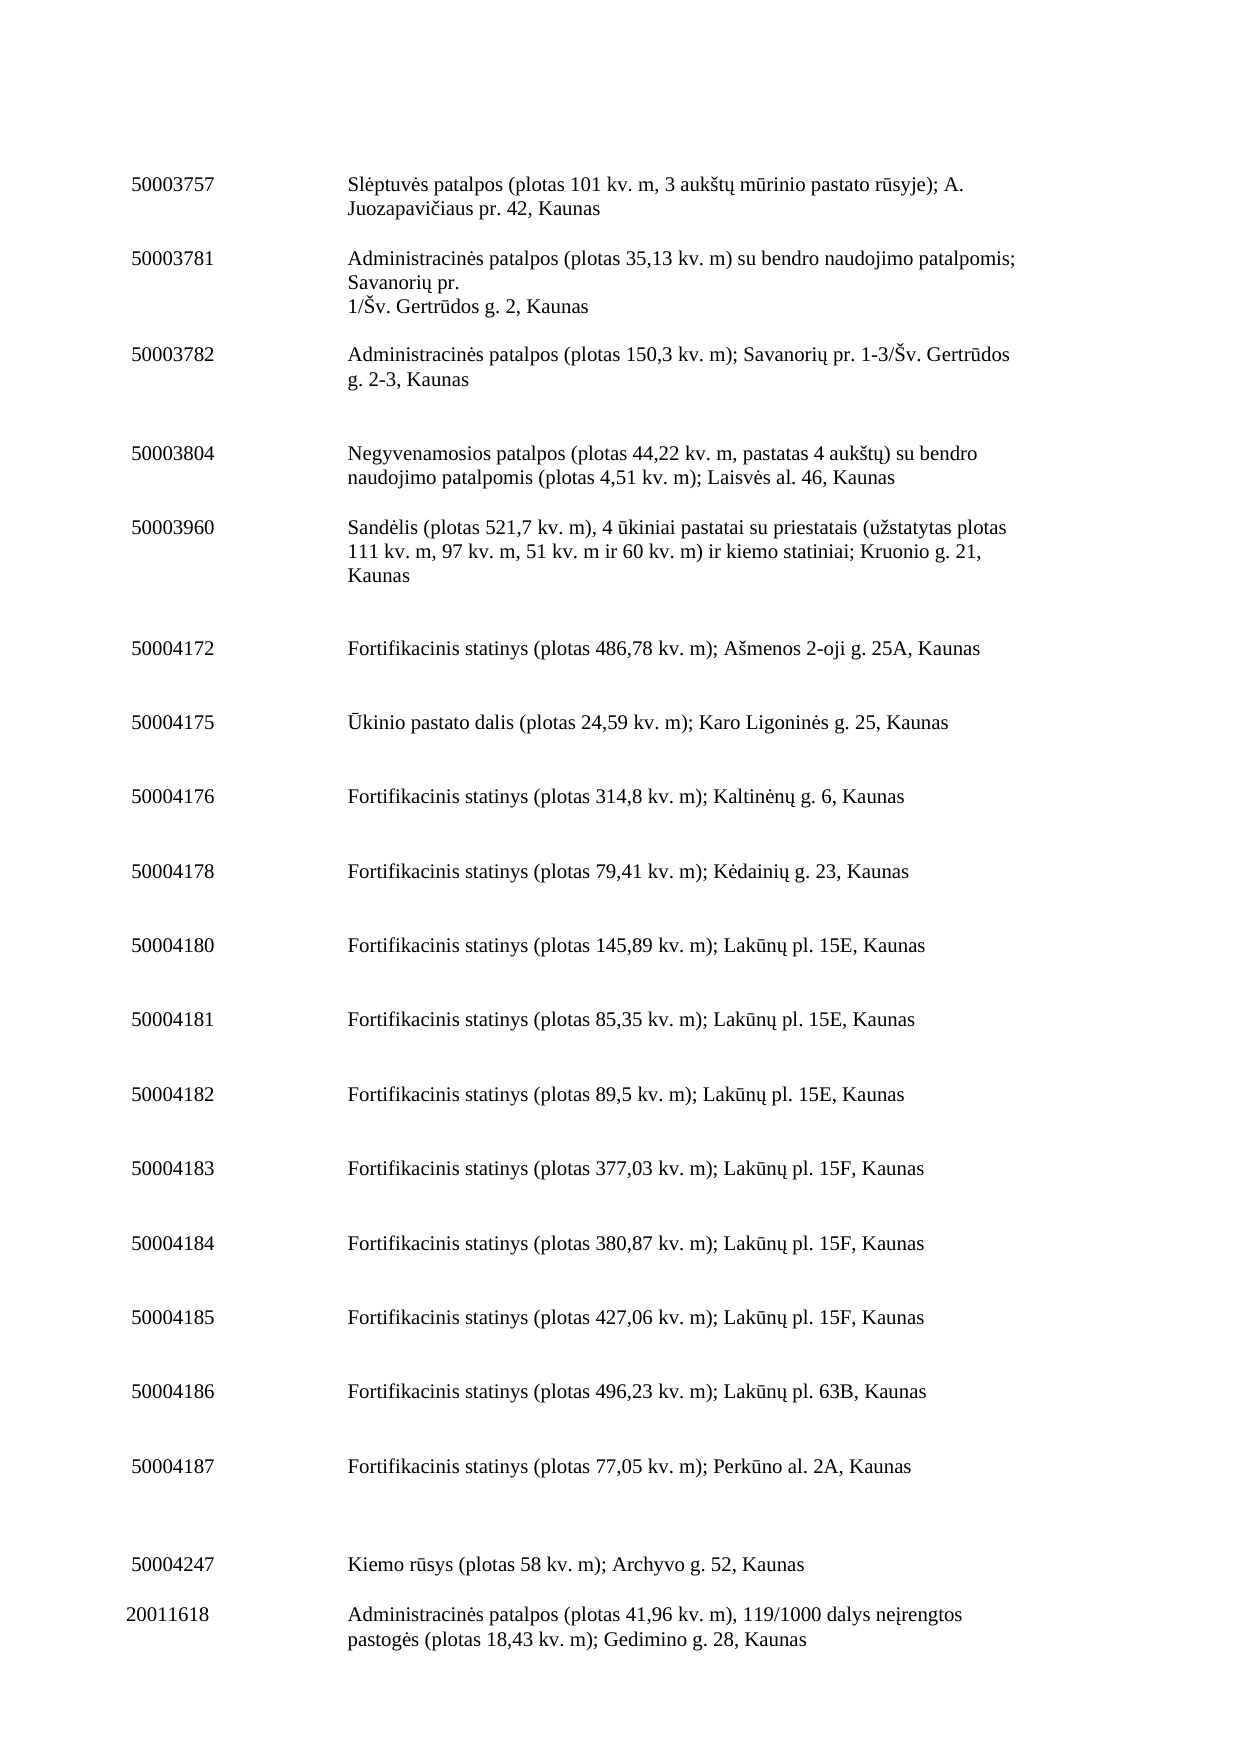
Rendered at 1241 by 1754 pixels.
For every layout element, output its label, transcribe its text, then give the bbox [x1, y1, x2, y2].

table_cell Fortifikacinis statinys (plotas 380,87 kv. m); Lakūnų pl. 15F, Kaunas [336, 1231, 1037, 1281]
table_cell [1155, 246, 1163, 318]
table_cell Ūkinio pastato dalis (plotas 24,59 kv. m); Karo Ligoninės g. 25, Kaunas [336, 710, 1037, 760]
table_cell [1193, 491, 1211, 515]
table_cell [101, 441, 114, 491]
table_cell [1037, 515, 1148, 587]
table_cell [1170, 611, 1192, 636]
table_cell [115, 222, 1155, 246]
table_cell [1155, 710, 1163, 760]
table_cell [1193, 1653, 1211, 1677]
table_cell [1148, 1008, 1155, 1058]
table_cell [1148, 1082, 1155, 1132]
table_cell 50003960 [115, 515, 336, 587]
table_cell [1155, 417, 1163, 441]
table_cell [1193, 983, 1211, 1007]
table_cell [1193, 1305, 1211, 1355]
table_cell [1170, 343, 1192, 393]
table_cell [1170, 1082, 1192, 1132]
table_cell [101, 1653, 114, 1677]
table_cell [1155, 1603, 1163, 1653]
table_cell Fortifikacinis statinys (plotas 496,23 kv. m); Lakūnų pl. 63B, Kaunas [336, 1379, 1037, 1429]
table_cell [1170, 1504, 1192, 1528]
table_cell 50004185 [115, 1305, 336, 1355]
table_cell [1148, 1305, 1155, 1355]
table_cell [1163, 1281, 1170, 1305]
table_cell [1163, 343, 1170, 393]
table_cell [1163, 933, 1170, 983]
table_cell [115, 1504, 1155, 1528]
table_cell [1155, 909, 1163, 933]
table_cell [1163, 515, 1170, 587]
table_cell [1163, 1058, 1170, 1082]
table_cell [1193, 1132, 1211, 1156]
table_cell [101, 909, 114, 933]
table_cell [101, 1603, 114, 1653]
table_cell [101, 1132, 114, 1156]
table_cell [1170, 172, 1192, 222]
table_cell [1193, 760, 1211, 784]
table_cell [101, 222, 114, 246]
table_cell [1170, 686, 1192, 710]
table_cell [1148, 636, 1155, 686]
table_cell [1170, 1231, 1192, 1281]
table_cell [1193, 909, 1211, 933]
table_cell [1193, 172, 1211, 222]
table_cell [1170, 1603, 1192, 1653]
table_cell [1148, 1603, 1155, 1653]
table_cell [101, 1430, 114, 1454]
table_cell [1037, 1603, 1148, 1653]
table_cell [1155, 1454, 1163, 1504]
table_cell [1155, 1430, 1163, 1454]
table_cell [115, 1132, 1155, 1156]
table_cell [1155, 172, 1163, 222]
table_cell [1193, 1058, 1211, 1082]
table_cell [1163, 491, 1170, 515]
table_cell [1193, 1430, 1211, 1454]
table_cell [101, 1355, 114, 1379]
table_cell [101, 933, 114, 983]
table_cell [1155, 222, 1163, 246]
table_cell [115, 393, 1155, 417]
table_cell [1193, 1082, 1211, 1132]
table_cell [1037, 343, 1148, 393]
table_cell Administracinės patalpos (plotas 41,96 kv. m), 119/1000 dalys neįrengtos pastogės (plotas 18,43 kv. m); Gedimino g. 28, Kaunas [336, 1603, 1037, 1653]
table_cell [1193, 784, 1211, 834]
table_cell Administracinės patalpos (plotas 150,3 kv. m); Savanorių pr. 1-3/Šv. Gertrūdos g. 2-3, Kaunas [336, 343, 1037, 393]
table_cell [115, 1281, 1155, 1305]
table_cell [1170, 393, 1192, 417]
table_cell [1155, 1653, 1163, 1677]
table_cell [1170, 983, 1192, 1007]
table_cell [1193, 1504, 1211, 1528]
table_cell [1163, 1132, 1170, 1156]
table_cell [1170, 246, 1192, 318]
table_cell [1148, 343, 1155, 393]
table_cell [1037, 933, 1148, 983]
table_cell [1163, 1156, 1170, 1206]
table_cell [1037, 1379, 1148, 1429]
table_cell [1148, 1156, 1155, 1206]
table_cell [1037, 710, 1148, 760]
table_cell [1155, 1132, 1163, 1156]
table_cell [1155, 933, 1163, 983]
table_cell [1163, 1653, 1170, 1677]
table_cell [115, 1528, 1155, 1552]
table_cell [1170, 1305, 1192, 1355]
table_cell [1170, 1454, 1192, 1504]
table_cell [101, 760, 114, 784]
table_cell [101, 148, 114, 172]
table_cell [115, 417, 1155, 441]
table_cell [1163, 441, 1170, 491]
table_cell [1163, 393, 1170, 417]
table_cell [1037, 784, 1148, 834]
table_cell [1170, 933, 1192, 983]
table_cell [101, 1206, 114, 1231]
table_cell [1193, 1552, 1211, 1602]
table_cell [115, 1430, 1155, 1454]
table_cell 50004172 [115, 636, 336, 686]
table_cell [101, 1528, 114, 1552]
table_cell Fortifikacinis statinys (plotas 314,8 kv. m); Kaltinėnų g. 6, Kaunas [336, 784, 1037, 834]
table_cell [1170, 441, 1192, 491]
table_cell [1170, 1653, 1192, 1677]
table_cell [1148, 1231, 1155, 1281]
table_cell 50004184 [115, 1231, 336, 1281]
table_cell [101, 784, 114, 834]
table_cell Slėptuvės patalpos (plotas 101 kv. m, 3 aukštų mūrinio pastato rūsyje); A. Juozapavičiaus pr. 42, Kaunas [336, 172, 1037, 222]
table_cell [1148, 1379, 1155, 1429]
table_cell 50004187 [115, 1454, 336, 1504]
table_cell [1155, 588, 1163, 611]
table_cell [115, 1058, 1155, 1082]
table_cell [1163, 1355, 1170, 1379]
table_cell 50003782 [115, 343, 336, 393]
table_cell [1148, 859, 1155, 909]
table_cell [1155, 1552, 1163, 1602]
table_cell [1193, 835, 1211, 859]
table_cell [115, 760, 1155, 784]
table_cell Sandėlis (plotas 521,7 kv. m), 4 ūkiniai pastatai su priestatais (užstatytas plotas 111 kv. m, 97 kv. m, 51 kv. m ir 60 kv. m) ir kiemo statiniai; Kruonio g. 21, Kaunas [336, 515, 1037, 587]
table_cell [115, 148, 1155, 172]
table_cell [115, 1653, 1155, 1677]
table_cell [1155, 148, 1163, 172]
table_cell 50004181 [115, 1008, 336, 1058]
table_cell [115, 1355, 1155, 1379]
table_cell [1155, 1281, 1163, 1305]
table_cell [1155, 1504, 1163, 1528]
table_cell [101, 1156, 114, 1206]
table_cell [1170, 1552, 1192, 1602]
table_cell [101, 515, 114, 587]
table_cell [101, 1454, 114, 1504]
table_cell [1155, 1355, 1163, 1379]
table_cell Administracinės patalpos (plotas 35,13 kv. m) su bendro naudojimo patalpomis; Savanorių pr. 1/Šv. Gertrūdos g. 2, Kaunas [336, 246, 1037, 318]
table_cell [1148, 933, 1155, 983]
table_cell [1155, 636, 1163, 686]
table_cell 50004178 [115, 859, 336, 909]
table_cell [1193, 1156, 1211, 1206]
table_cell [1155, 1156, 1163, 1206]
table_cell [1163, 1430, 1170, 1454]
table_cell [1155, 1058, 1163, 1082]
table_cell [1155, 835, 1163, 859]
table_cell [101, 611, 114, 636]
table_cell [1155, 611, 1163, 636]
table_cell 50004247 [115, 1552, 336, 1602]
table_cell [1155, 686, 1163, 710]
table_cell [1037, 1552, 1148, 1602]
table_cell [1155, 1082, 1163, 1132]
table_cell [1163, 686, 1170, 710]
table_cell [101, 588, 114, 611]
table_cell 20011618 [115, 1603, 336, 1653]
table_cell [115, 491, 1155, 515]
table_cell [101, 1281, 114, 1305]
table_cell [1193, 246, 1211, 318]
table_cell [1170, 710, 1192, 760]
table_cell [1193, 686, 1211, 710]
table_cell [101, 636, 114, 686]
table_cell Fortifikacinis statinys (plotas 89,5 kv. m); Lakūnų pl. 15E, Kaunas [336, 1082, 1037, 1132]
table_cell [1193, 222, 1211, 246]
table_cell Fortifikacinis statinys (plotas 377,03 kv. m); Lakūnų pl. 15F, Kaunas [336, 1156, 1037, 1206]
table_cell [1163, 1231, 1170, 1281]
table_cell [1170, 515, 1192, 587]
table_cell [1163, 983, 1170, 1007]
table_cell [1170, 1281, 1192, 1305]
table_cell [1163, 1008, 1170, 1058]
table_cell [101, 417, 114, 441]
table_cell [1170, 1156, 1192, 1206]
table_cell [1170, 491, 1192, 515]
table_cell [1163, 222, 1170, 246]
table_cell [1155, 441, 1163, 491]
table_cell [1148, 172, 1155, 222]
table_cell [1037, 859, 1148, 909]
table_cell Fortifikacinis statinys (plotas 85,35 kv. m); Lakūnų pl. 15E, Kaunas [336, 1008, 1037, 1058]
table_cell [1037, 636, 1148, 686]
table_cell [115, 588, 1155, 611]
table_cell [115, 1206, 1155, 1231]
table_cell [101, 393, 114, 417]
table_cell [115, 686, 1155, 710]
table_cell [1037, 1454, 1148, 1504]
table_cell [1155, 784, 1163, 834]
table_cell [101, 1082, 114, 1132]
table_cell 50003804 [115, 441, 336, 491]
table_cell [1193, 148, 1211, 172]
table_cell [1170, 148, 1192, 172]
table_cell [1193, 1206, 1211, 1231]
table_cell [101, 710, 114, 760]
table_cell [1155, 393, 1163, 417]
table_cell [1163, 1082, 1170, 1132]
table_cell [1163, 1305, 1170, 1355]
table_cell [1155, 343, 1163, 393]
table_cell [1163, 318, 1170, 342]
table_cell 50004175 [115, 710, 336, 760]
table_cell [1037, 246, 1148, 318]
table_cell [1155, 1206, 1163, 1231]
table_cell [1163, 636, 1170, 686]
table_cell [1148, 784, 1155, 834]
table_cell [1037, 1082, 1148, 1132]
table_cell [1193, 318, 1211, 342]
table_cell [1037, 1305, 1148, 1355]
table_cell [1193, 441, 1211, 491]
table_cell [1155, 760, 1163, 784]
table_cell [1163, 588, 1170, 611]
table_cell [1193, 859, 1211, 909]
table_cell [115, 909, 1155, 933]
table_cell [1155, 1231, 1163, 1281]
table_cell [1170, 909, 1192, 933]
table_cell [1163, 1379, 1170, 1429]
table_cell Fortifikacinis statinys (plotas 427,06 kv. m); Lakūnų pl. 15F, Kaunas [336, 1305, 1037, 1355]
table_cell [101, 859, 114, 909]
table_cell [1193, 1008, 1211, 1058]
table_cell 50004186 [115, 1379, 336, 1429]
table_cell Fortifikacinis statinys (plotas 77,05 kv. m); Perkūno al. 2A, Kaunas [336, 1454, 1037, 1504]
table_cell [101, 318, 114, 342]
table_cell [101, 172, 114, 222]
table_cell [1163, 1603, 1170, 1653]
table_cell Fortifikacinis statinys (plotas 79,41 kv. m); Kėdainių g. 23, Kaunas [336, 859, 1037, 909]
table_cell [1148, 710, 1155, 760]
table_cell [1037, 1231, 1148, 1281]
table_cell [101, 686, 114, 710]
table_cell [1155, 491, 1163, 515]
table_cell [1163, 909, 1170, 933]
table_cell [101, 246, 114, 318]
table_cell [101, 1552, 114, 1602]
table_cell [1170, 760, 1192, 784]
table_cell [1155, 1528, 1163, 1552]
table_cell [1193, 636, 1211, 686]
table_cell 50004182 [115, 1082, 336, 1132]
table_cell [1148, 515, 1155, 587]
table_cell [1163, 172, 1170, 222]
table_cell [1170, 222, 1192, 246]
table_cell [1163, 246, 1170, 318]
table_cell [1037, 1008, 1148, 1058]
table_cell Fortifikacinis statinys (plotas 486,78 kv. m); Ašmenos 2-oji g. 25A, Kaunas [336, 636, 1037, 686]
table_cell [1163, 760, 1170, 784]
table_cell [1148, 246, 1155, 318]
table_cell 50004180 [115, 933, 336, 983]
table_cell [1170, 636, 1192, 686]
table_cell [1163, 784, 1170, 834]
table_cell [1170, 1355, 1192, 1379]
table_cell [101, 835, 114, 859]
table_cell [1037, 172, 1148, 222]
table_cell [1155, 1008, 1163, 1058]
table_cell [115, 318, 1155, 342]
table_cell [1163, 148, 1170, 172]
table_cell [1193, 1355, 1211, 1379]
table_cell 50003757 [115, 172, 336, 222]
table_cell [1193, 1528, 1211, 1552]
table_cell [1163, 417, 1170, 441]
table_cell [1193, 1231, 1211, 1281]
table_cell [1155, 859, 1163, 909]
table_cell [1193, 1281, 1211, 1305]
table_cell [1155, 318, 1163, 342]
table_cell [101, 1305, 114, 1355]
table_cell [1163, 710, 1170, 760]
table_cell [1037, 441, 1148, 491]
table_cell [1193, 710, 1211, 760]
table_cell [1163, 835, 1170, 859]
table_cell [115, 983, 1155, 1007]
table_cell Fortifikacinis statinys (plotas 145,89 kv. m); Lakūnų pl. 15E, Kaunas [336, 933, 1037, 983]
table_cell [101, 983, 114, 1007]
table_cell [101, 1231, 114, 1281]
table_cell [1148, 441, 1155, 491]
table_cell [115, 611, 1155, 636]
table_cell [1170, 859, 1192, 909]
table_cell [1163, 1206, 1170, 1231]
table_cell [1148, 1454, 1155, 1504]
table_cell [1193, 393, 1211, 417]
table_cell [1170, 1430, 1192, 1454]
table_cell [1170, 417, 1192, 441]
table_cell [101, 1058, 114, 1082]
table_cell [1193, 1379, 1211, 1429]
table_cell [101, 1008, 114, 1058]
table_cell [1148, 1552, 1155, 1602]
table_cell [1170, 1008, 1192, 1058]
table_cell [1170, 1132, 1192, 1156]
table_cell [101, 1379, 114, 1429]
table_cell [1163, 1552, 1170, 1602]
table_cell [1163, 1454, 1170, 1504]
table_cell [1155, 1305, 1163, 1355]
table_cell 50004183 [115, 1156, 336, 1206]
table_cell [1193, 417, 1211, 441]
table_cell [1170, 1528, 1192, 1552]
table_cell [1193, 515, 1211, 587]
table_cell [1193, 1603, 1211, 1653]
table_cell [1163, 611, 1170, 636]
table_cell [1170, 318, 1192, 342]
table_cell [1170, 588, 1192, 611]
table_cell [1193, 1454, 1211, 1504]
table_cell [1193, 611, 1211, 636]
table_cell [1193, 343, 1211, 393]
table_cell [1163, 1528, 1170, 1552]
table_cell [115, 835, 1155, 859]
table_cell 50003781 [115, 246, 336, 318]
table_cell [1170, 1379, 1192, 1429]
table_cell [1155, 983, 1163, 1007]
table_cell [1037, 1156, 1148, 1206]
table_cell [1170, 1206, 1192, 1231]
table_cell [1170, 1058, 1192, 1082]
table_cell [1163, 859, 1170, 909]
table_cell [101, 1504, 114, 1528]
table_cell [1155, 515, 1163, 587]
table_cell [1163, 1504, 1170, 1528]
table_cell Kiemo rūsys (plotas 58 kv. m); Archyvo g. 52, Kaunas [336, 1552, 1037, 1602]
table_cell [1193, 933, 1211, 983]
table_cell [1193, 588, 1211, 611]
table_cell 50004176 [115, 784, 336, 834]
table_cell [1155, 1379, 1163, 1429]
table_cell [1170, 835, 1192, 859]
table_cell [101, 491, 114, 515]
table_cell [1170, 784, 1192, 834]
table_cell [101, 343, 114, 393]
table_cell Negyvenamosios patalpos (plotas 44,22 kv. m, pastatas 4 aukštų) su bendro naudojimo patalpomis (plotas 4,51 kv. m); Laisvės al. 46, Kaunas [336, 441, 1037, 491]
